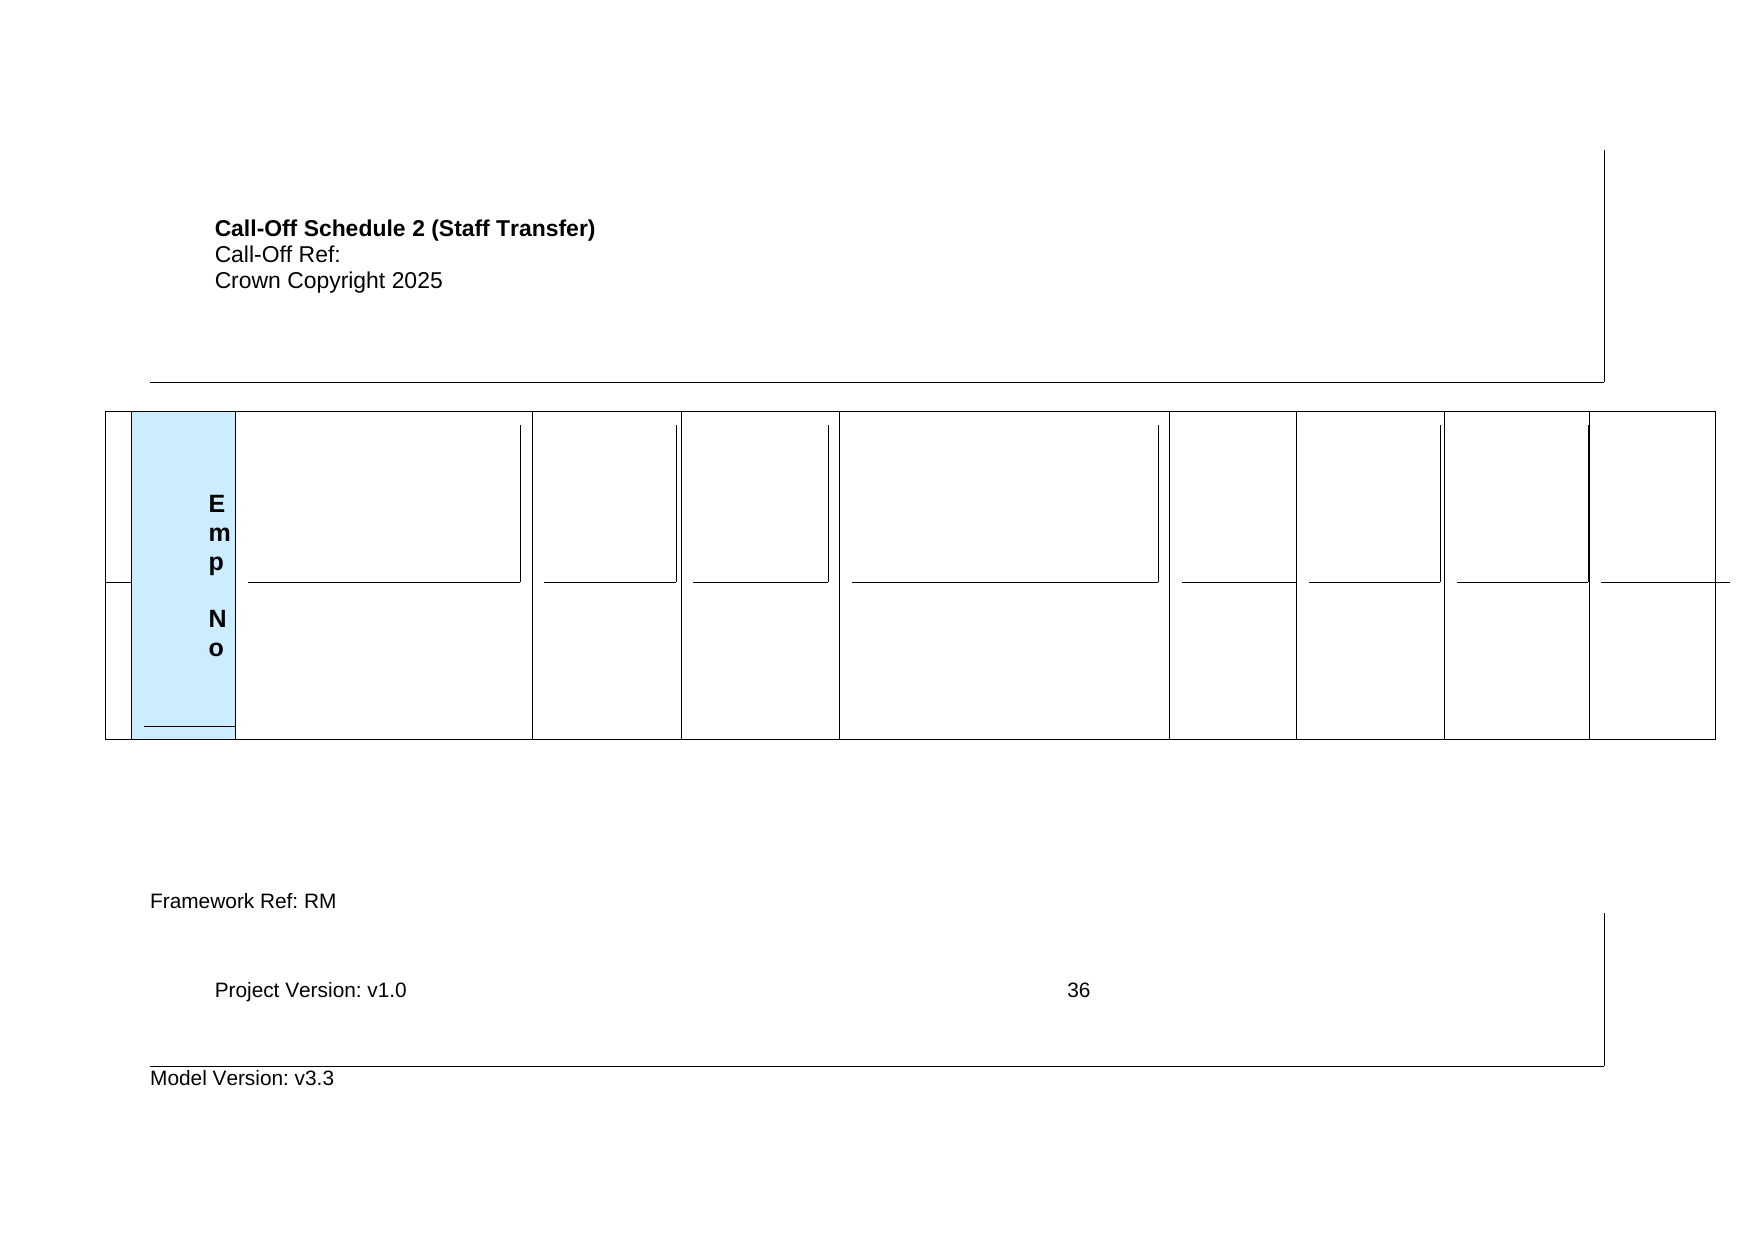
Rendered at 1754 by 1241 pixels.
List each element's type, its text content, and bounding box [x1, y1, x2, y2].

table_cell [533, 412, 681, 739]
table_cell [106, 583, 131, 739]
table_cell [1445, 412, 1589, 739]
table_cell [106, 412, 131, 582]
table_cell [1716, 583, 1730, 739]
table_cell [840, 412, 1169, 739]
table_cell [1716, 411, 1730, 582]
table_cell [1590, 412, 1715, 739]
table_cell [1170, 412, 1296, 739]
table_cell Emp No [132, 412, 235, 739]
table_cell [682, 412, 839, 739]
table_cell [1297, 412, 1444, 739]
table_cell [236, 412, 532, 739]
